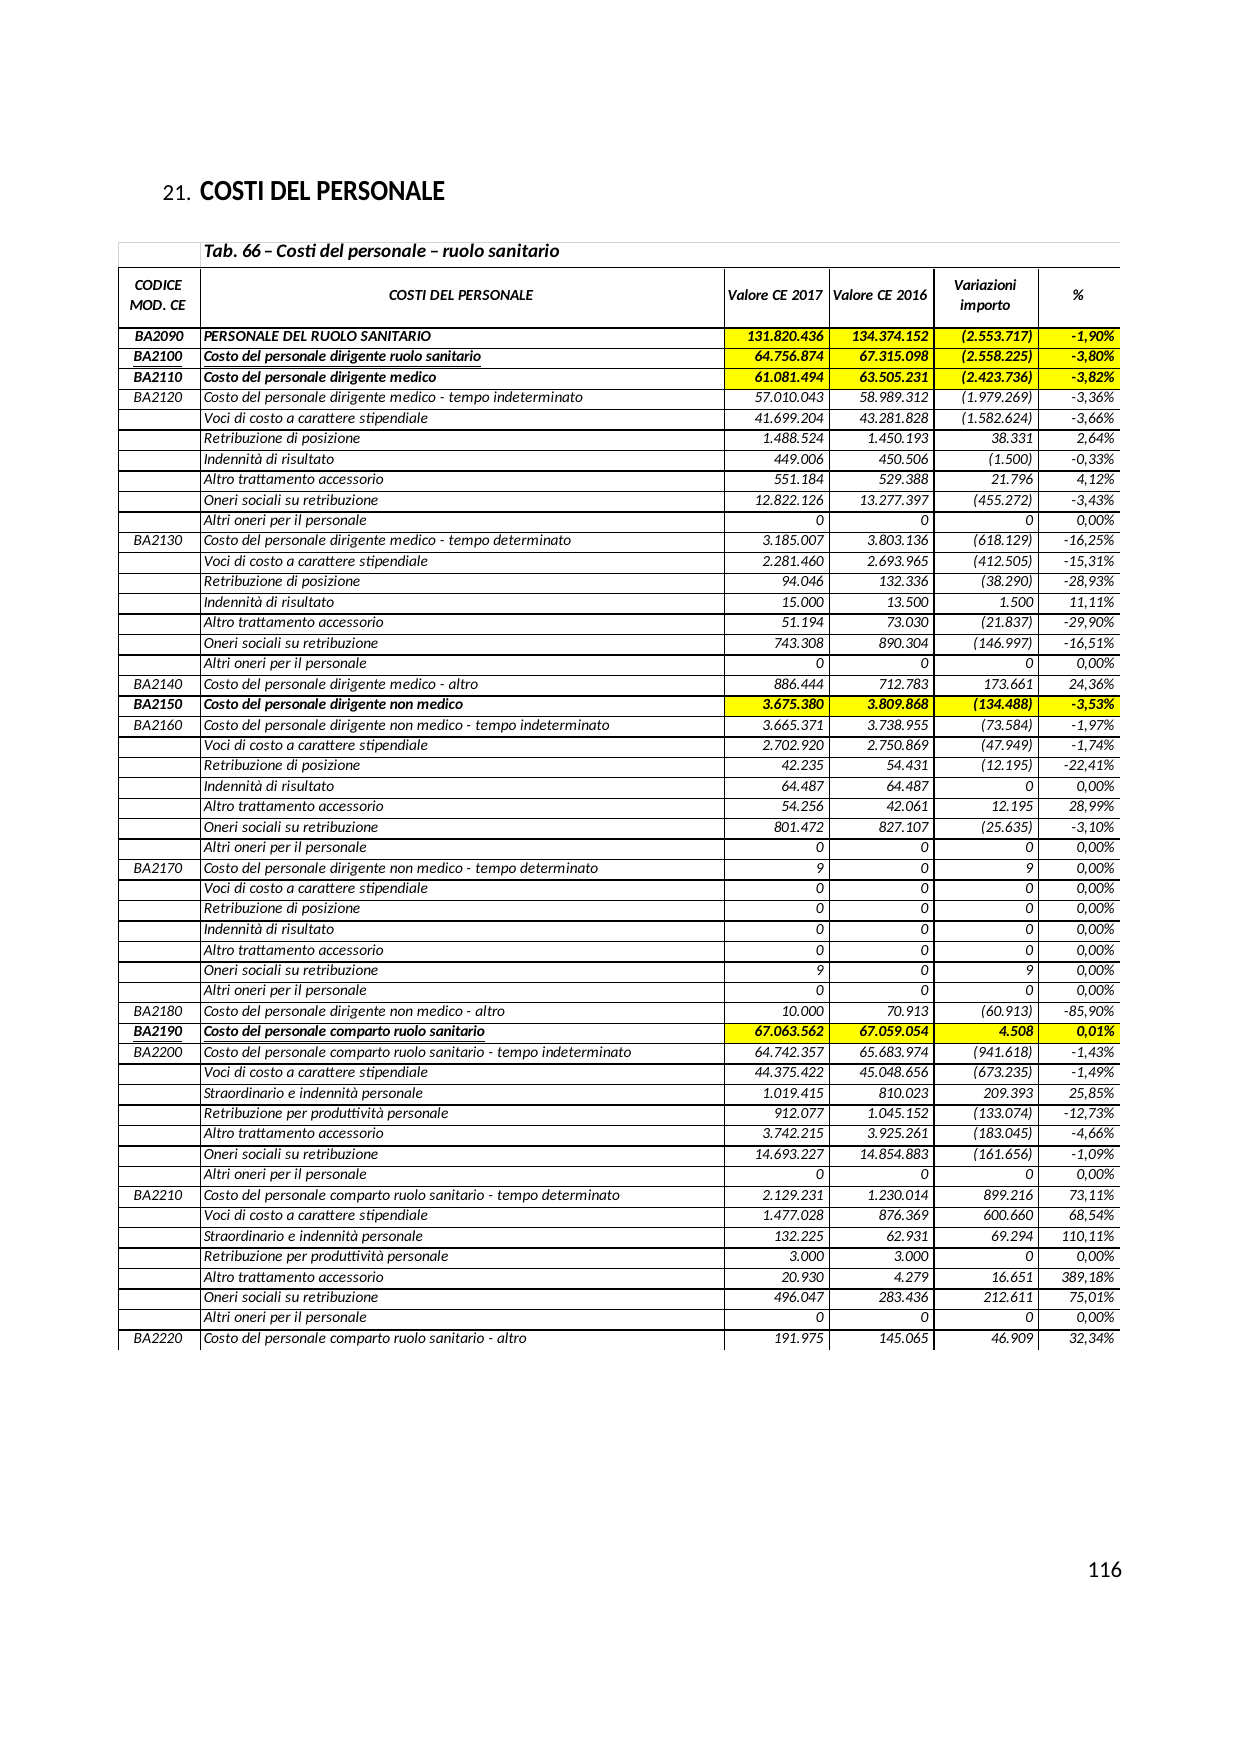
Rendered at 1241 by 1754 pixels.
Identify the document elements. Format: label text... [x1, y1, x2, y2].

list COSTI DEL PERSONALE [162, 177, 1122, 206]
